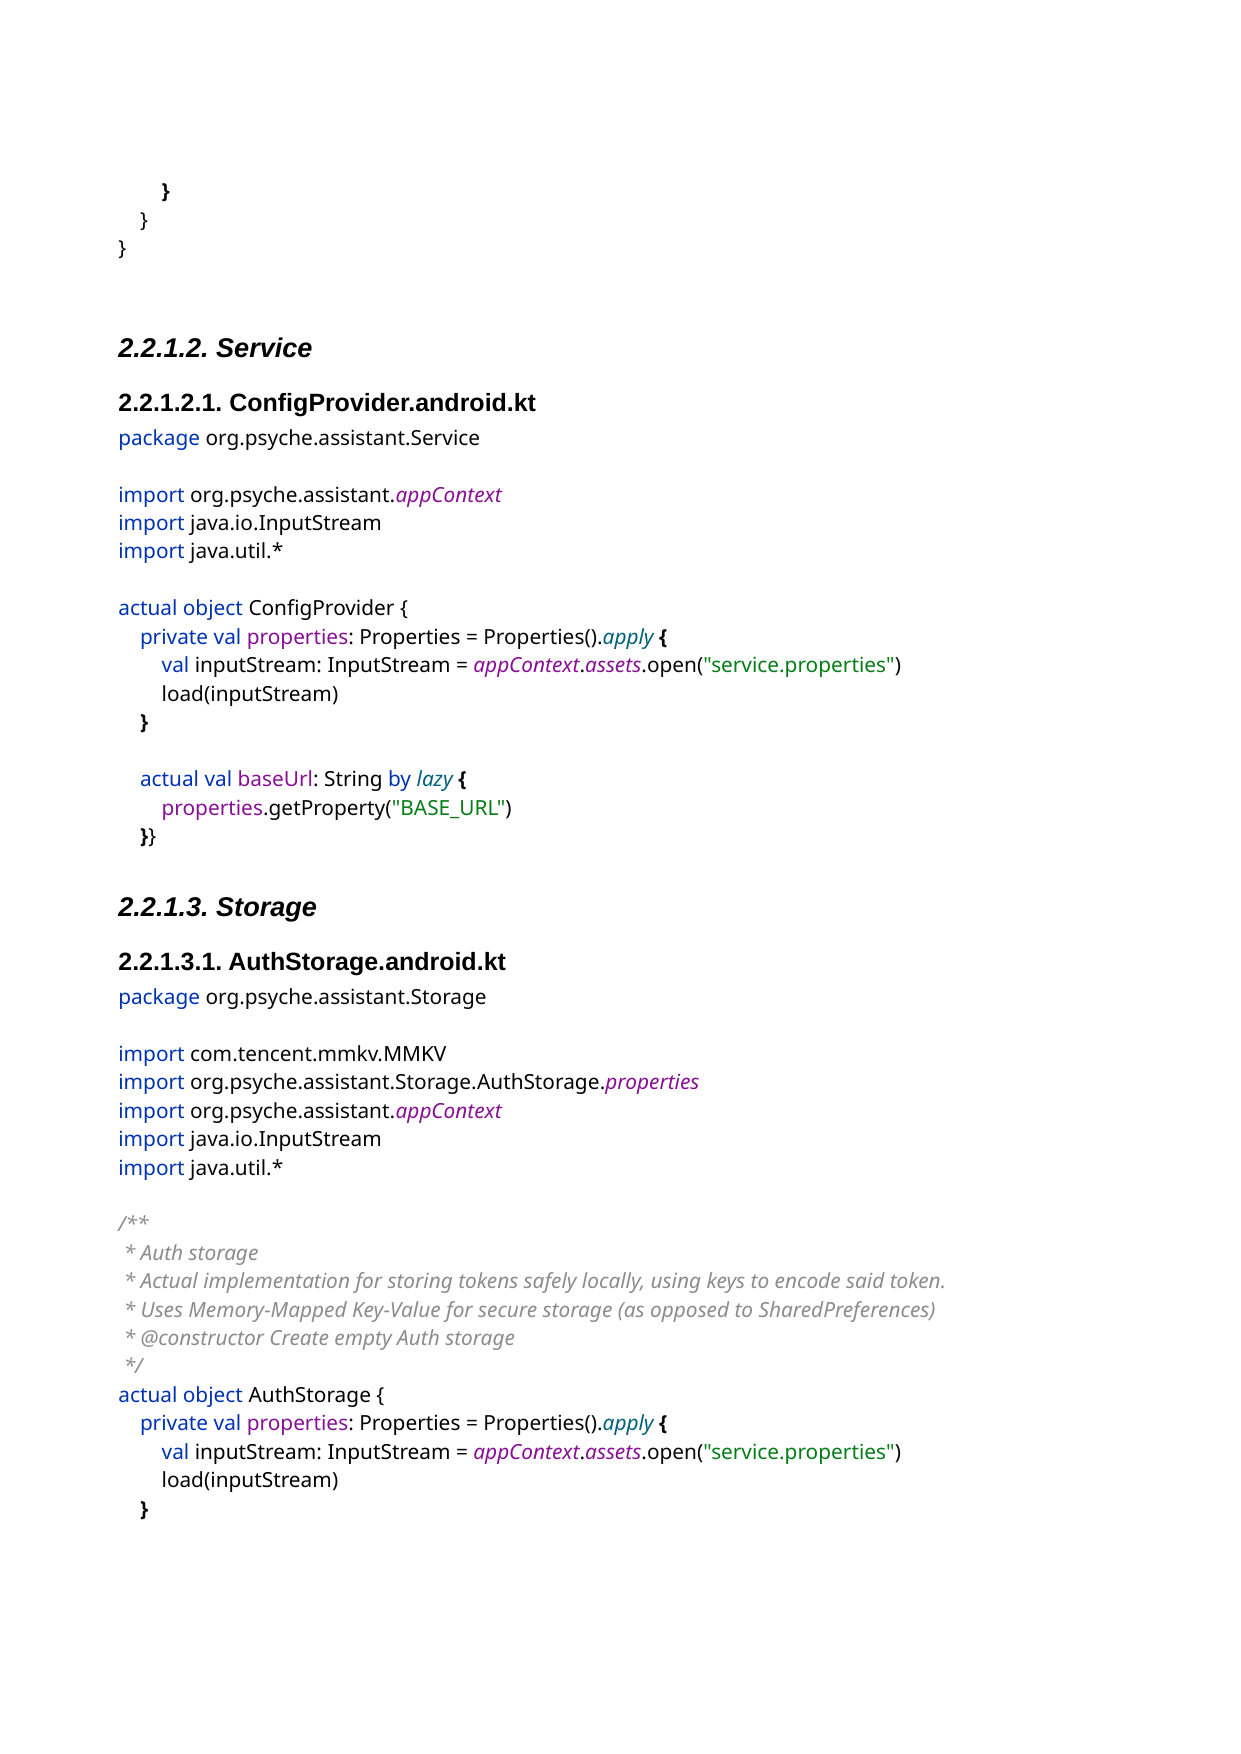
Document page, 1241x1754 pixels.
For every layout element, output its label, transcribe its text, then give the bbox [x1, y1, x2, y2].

text package org.psyche.assistant.Service import org.psyche.assistant.appContext import java.io.InputStream import java.util.* actual object ConfigProvider { private val properties: Properties = Properties().apply { val inputStream: InputStream = appContext.assets.open("service.properties") load(inputStream) } actual val baseUrl: String by lazy { properties.getProperty("BASE_URL") }} [118, 423, 1122, 849]
text package org.psyche.assistant.Storage import com.tencent.mmkv.MMKV import org.psyche.assistant.Storage.AuthStorage.properties import org.psyche.assistant.appContext import java.io.InputStream import java.util.* /** * Auth storage * Actual implementation for storing tokens safely locally, using keys to encode said token. * Uses Memory-Mapped Key-Value for secure storage (as opposed to SharedPreferences) * @constructor Create empty Auth storage */ actual object AuthStorage { private val properties: Properties = Properties().apply { val inputStream: InputStream = appContext.assets.open("service.properties") load(inputStream) } [118, 982, 1122, 1551]
subtitle 2.2.1.3. Storage [118, 891, 1122, 922]
text } } } [118, 176, 1122, 290]
subtitle 2.2.1.2.1. ConfigProvider.android.kt [118, 388, 1122, 417]
subtitle 2.2.1.2. Service [118, 332, 1122, 363]
subtitle 2.2.1.3.1. AuthStorage.android.kt [118, 947, 1122, 976]
